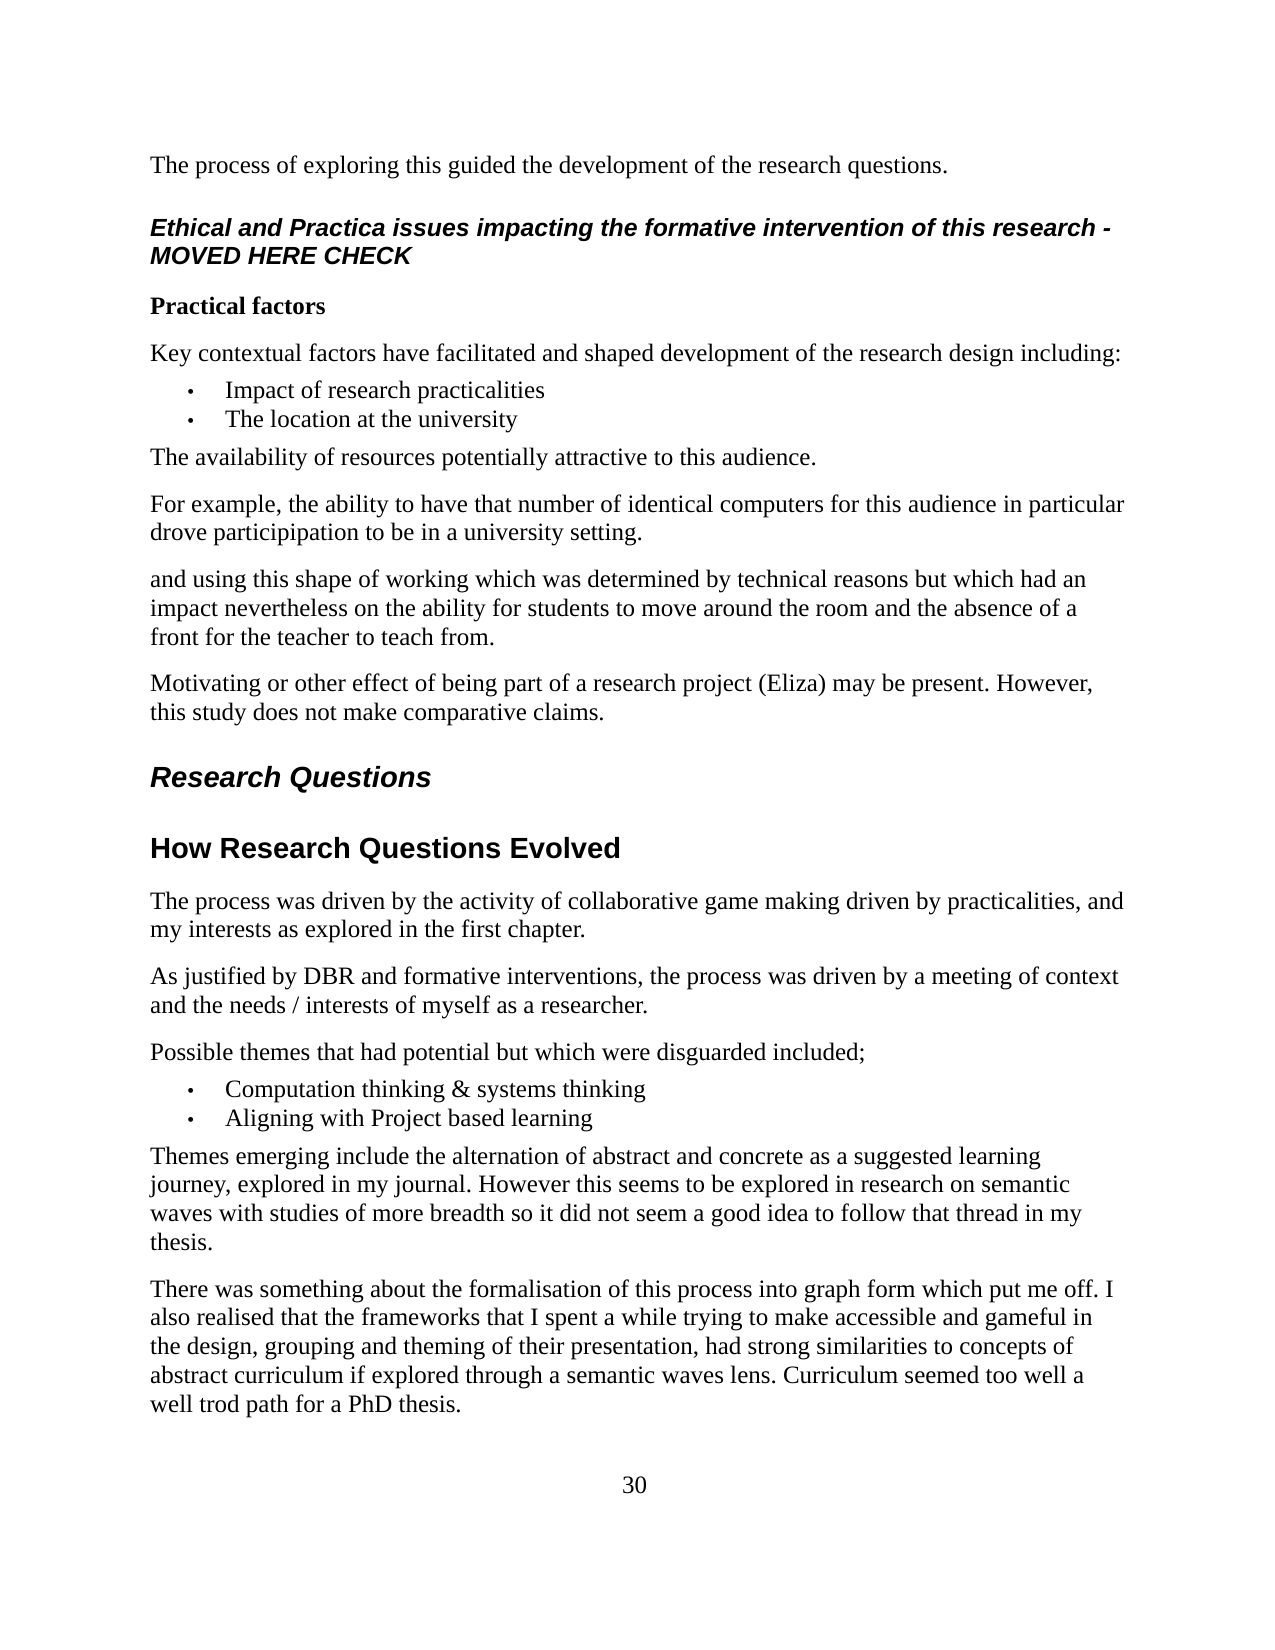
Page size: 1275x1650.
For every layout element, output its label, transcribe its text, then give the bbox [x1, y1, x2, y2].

text For example, the ability to have that number of identical computers for this audience in particular drove participipation to be in a university setting. [150, 489, 1125, 546]
text Practical factors [150, 291, 1125, 320]
text The availability of resources potentially attractive to this audience. [150, 442, 1125, 471]
subtitle How Research Questions Evolved [150, 831, 1125, 864]
list The location at the university [187, 404, 1125, 433]
text Motivating or other effect of being part of a research project (Eliza) may be present. However, this study does not make comparative claims. [150, 668, 1125, 726]
text Possible themes that had potential but which were disguarded included; [150, 1037, 1125, 1065]
text and using this shape of working which was determined by technical reasons but which had an impact nevertheless on the ability for students to move around the room and the absence of a front for the teacher to teach from. [150, 564, 1125, 650]
text The process was driven by the activity of collaborative game making driven by practicalities, and my interests as explored in the first chapter. [150, 886, 1125, 943]
text As justified by DBR and formative interventions, the process was driven by a meeting of context and the needs / interests of myself as a researcher. [150, 961, 1125, 1019]
text Themes emerging include the alternation of abstract and concrete as a suggested learning journey, explored in my journal. However this seems to be explored in research on semantic waves with studies of more breadth so it did not seem a good idea to follow that thread in my thesis. [150, 1141, 1125, 1256]
list Aligning with Project based learning [187, 1103, 1125, 1132]
list Computation thinking & systems thinking [187, 1074, 1125, 1103]
text There was something about the formalisation of this process into graph form which put me off. I also realised that the frameworks that I spent a while trying to make accessible and gameful in the design, grouping and theming of their presentation, had strong similarities to concepts of abstract curriculum if explored through a semantic waves lens. Curriculum seemed too well a well trod path for a PhD thesis. [150, 1274, 1125, 1417]
subtitle Research Questions [150, 760, 1125, 793]
list Impact of research practicalities [187, 376, 1125, 404]
subtitle Ethical and Practica issues impacting the formative intervention of this research - MOVED HERE CHECK [150, 213, 1125, 270]
text The process of exploring this guided the development of the research questions. [150, 150, 1125, 179]
text Key contextual factors have facilitated and shaped development of the research design including: [150, 338, 1125, 367]
